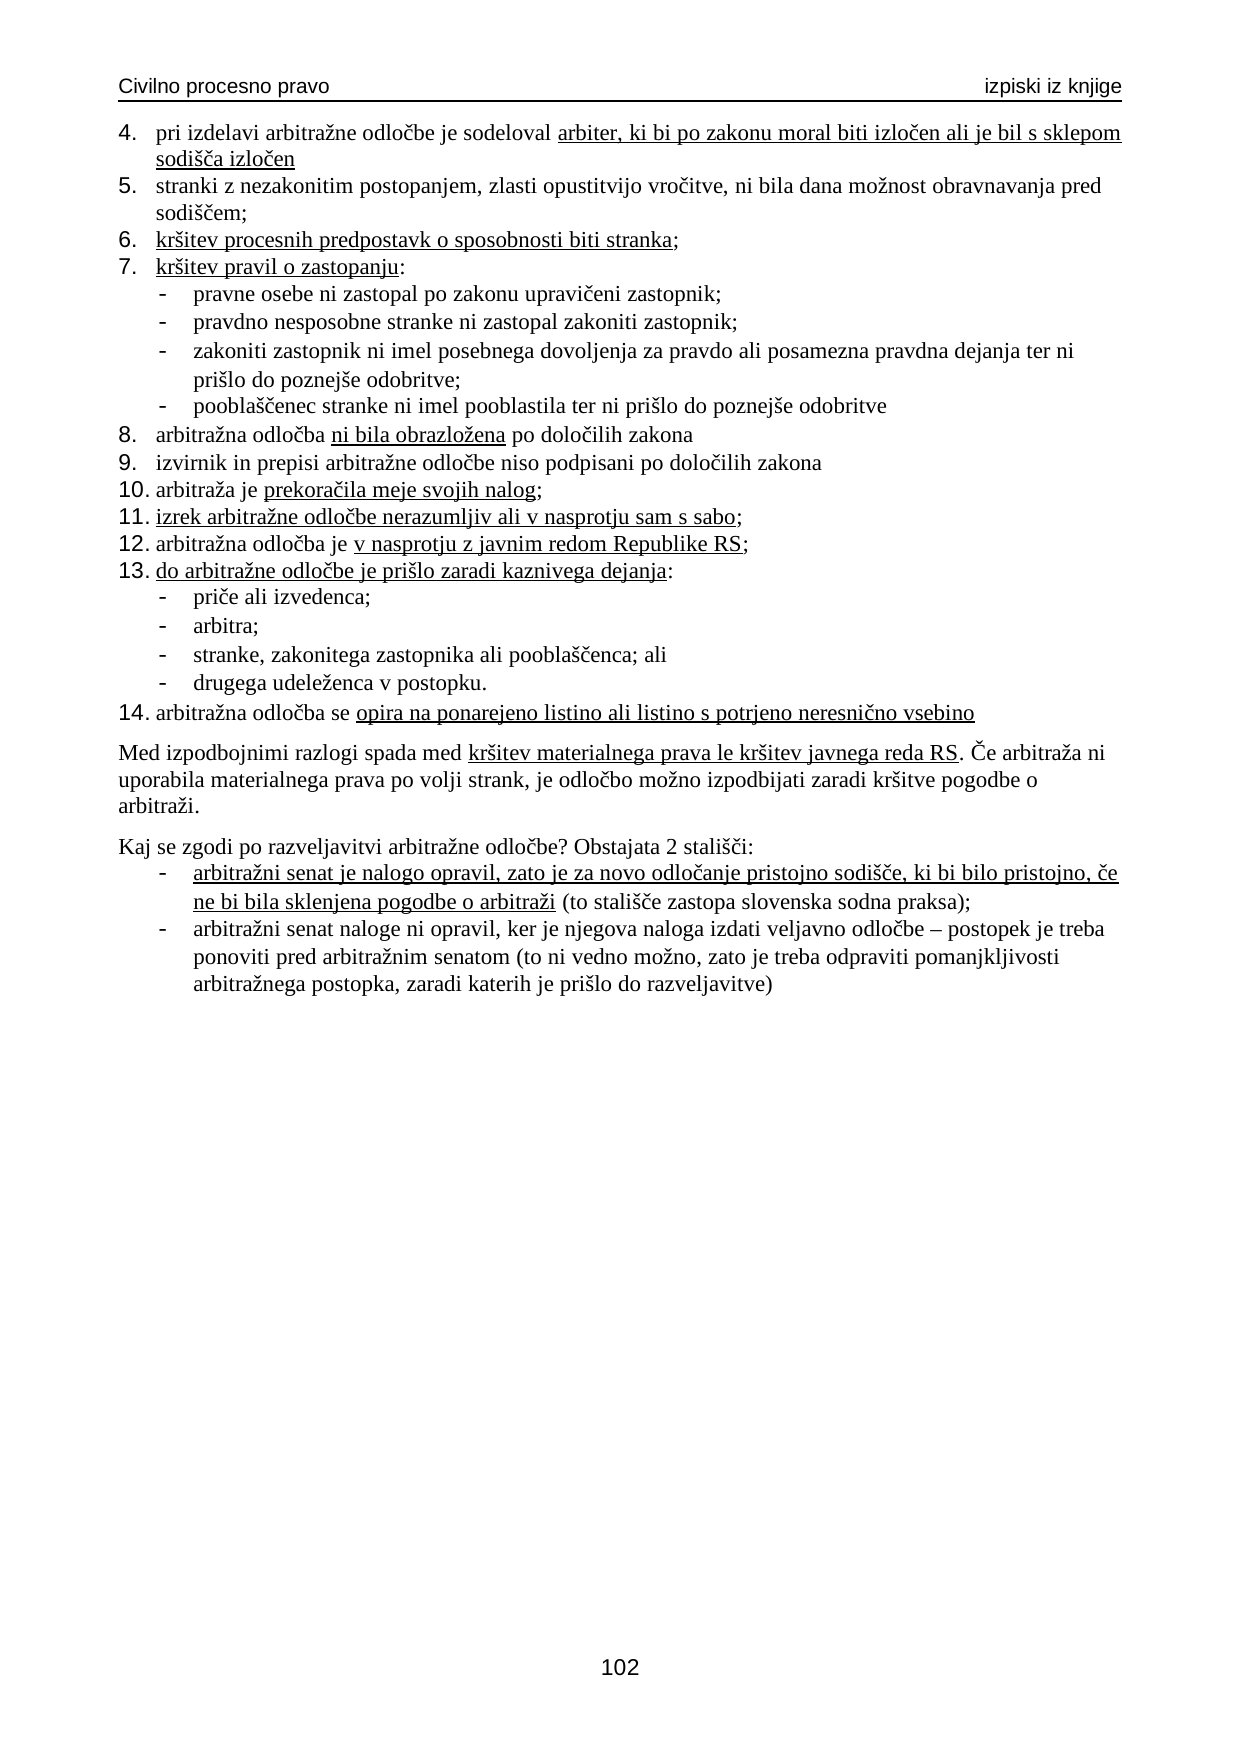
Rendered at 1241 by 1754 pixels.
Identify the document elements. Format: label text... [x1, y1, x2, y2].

list stranke, zakonitega zastopnika ali pooblaščenca; ali [156, 641, 1122, 669]
list priče ali izvedenca; [156, 583, 1122, 612]
text Med izpodbojnimi razlogi spada med kršitev materialnega prava le kršitev javnega reda RS. Če arbitraža ni uporabila materialnega prava po volji strank, je odločbo možno izpodbijati zaradi kršitve pogodbe o arbitraži. [118, 739, 1122, 819]
list arbitražni senat naloge ni opravil, ker je njegova naloga izdati veljavno odločbe – postopek je treba ponoviti pred arbitražnim senatom (to ni vedno možno, zato je treba odpraviti pomanjkljivosti arbitražnega postopka, zaradi katerih je prišlo do razveljavitve) [156, 914, 1122, 996]
list arbitraža je prekoračila meje svojih nalog; [118, 475, 1122, 502]
list arbitražna odločba je v nasprotju z javnim redom Republike RS; [118, 529, 1122, 556]
list arbitražni senat je nalogo opravil, zato je za novo odločanje pristojno sodišče, ki bi bilo pristojno, če ne bi bila sklenjena pogodbe o arbitraži (to stališče zastopa slovenska sodna praksa); [156, 859, 1122, 914]
list stranki z nezakonitim postopanjem, zlasti opustitvijo vročitve, ni bila dana možnost obravnavanja pred sodiščem; [118, 172, 1122, 225]
list kršitev pravil o zastopanju: [118, 252, 1122, 279]
list arbitražna odločba ni bila obrazložena po določilih zakona [118, 421, 1122, 448]
list do arbitražne odločbe je prišlo zaradi kaznivega dejanja: [118, 556, 1122, 583]
list pri izdelavi arbitražne odločbe je sodeloval arbiter, ki bi po zakonu moral biti izločen ali je bil s sklepom sodišča izločen [118, 118, 1122, 172]
list arbitra; [156, 612, 1122, 641]
list izrek arbitražne odločbe nerazumljiv ali v nasprotju sam s sabo; [118, 502, 1122, 529]
list arbitražna odločba se opira na ponarejeno listino ali listino s potrjeno neresnično vsebino [118, 698, 1122, 725]
text Kaj se zgodi po razveljavitvi arbitražne odločbe? Obstajata 2 stališči: [118, 833, 1122, 859]
list izvirnik in prepisi arbitražne odločbe niso podpisani po določilih zakona [118, 448, 1122, 475]
list kršitev procesnih predpostavk o sposobnosti biti stranka; [118, 225, 1122, 252]
list pravdno nesposobne stranke ni zastopal zakoniti zastopnik; [156, 308, 1122, 337]
list drugega udeleženca v postopku. [156, 669, 1122, 698]
list zakoniti zastopnik ni imel posebnega dovoljenja za pravdo ali posamezna pravdna dejanja ter ni prišlo do poznejše odobritve; [156, 337, 1122, 392]
list pravne osebe ni zastopal po zakonu upravičeni zastopnik; [156, 279, 1122, 308]
list pooblaščenec stranke ni imel pooblastila ter ni prišlo do poznejše odobritve [156, 392, 1122, 421]
